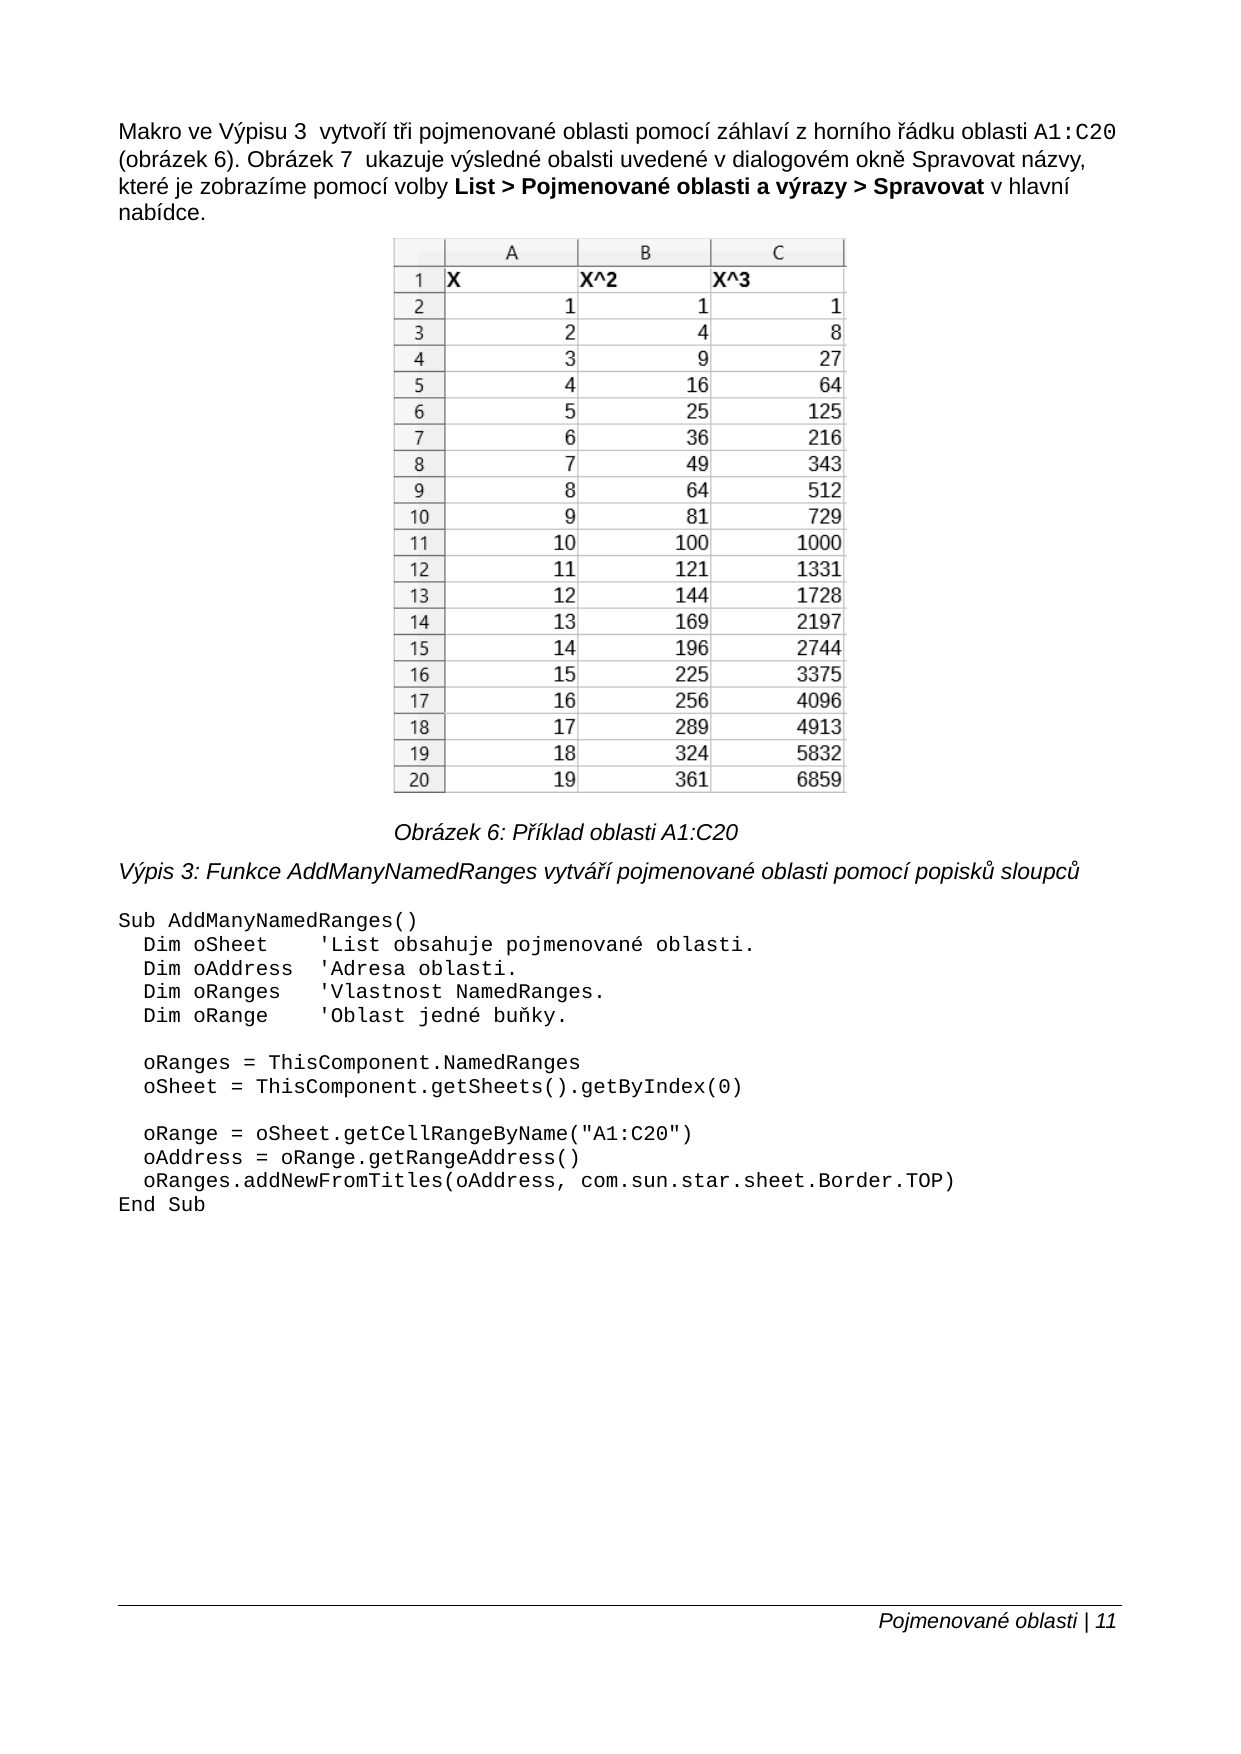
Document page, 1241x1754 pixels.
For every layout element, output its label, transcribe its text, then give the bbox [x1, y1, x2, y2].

text Dim oRanges 'Vlastnost NamedRanges. [118, 981, 1122, 1005]
text End Sub [118, 1194, 1122, 1218]
text Dim oSheet 'List obsahuje pojmenované oblasti. [118, 934, 1122, 958]
text Obrázek 6: Příklad oblasti A1:C20 [394, 793, 847, 846]
text Dim oAddress 'Adresa oblasti. [118, 958, 1122, 981]
text Výpis 3: Funkce AddManyNamedRanges vytváří pojmenované oblasti pomocí popisků sloupců [118, 858, 1122, 884]
text Dim oRange 'Oblast jedné buňky. [118, 1005, 1122, 1029]
text oRanges = ThisComponent.NamedRanges [118, 1052, 1122, 1076]
picture [393, 238, 847, 793]
text oRanges.addNewFromTitles(oAddress, com.sun.star.sheet.Border.TOP) [118, 1171, 1122, 1194]
text Sub AddManyNamedRanges() [118, 910, 1122, 934]
text Makro ve Výpisu 3 vytvoří tři pojmenované oblasti pomocí záhlaví z horního řádku oblasti A1:C20 (obrázek 6). Obrázek 7 ukazuje výsledné obalsti uvedené v dialogovém okně Spravovat názvy, které je zobrazíme pomocí volby List > Pojmenované oblasti a výrazy > Spravovat v hlavní nabídce. [118, 118, 1122, 226]
text oSheet = ThisComponent.getSheets().getByIndex(0) [118, 1076, 1122, 1099]
text oRange = oSheet.getCellRangeByName("A1:C20") [118, 1123, 1122, 1147]
text oAddress = oRange.getRangeAddress() [118, 1147, 1122, 1171]
